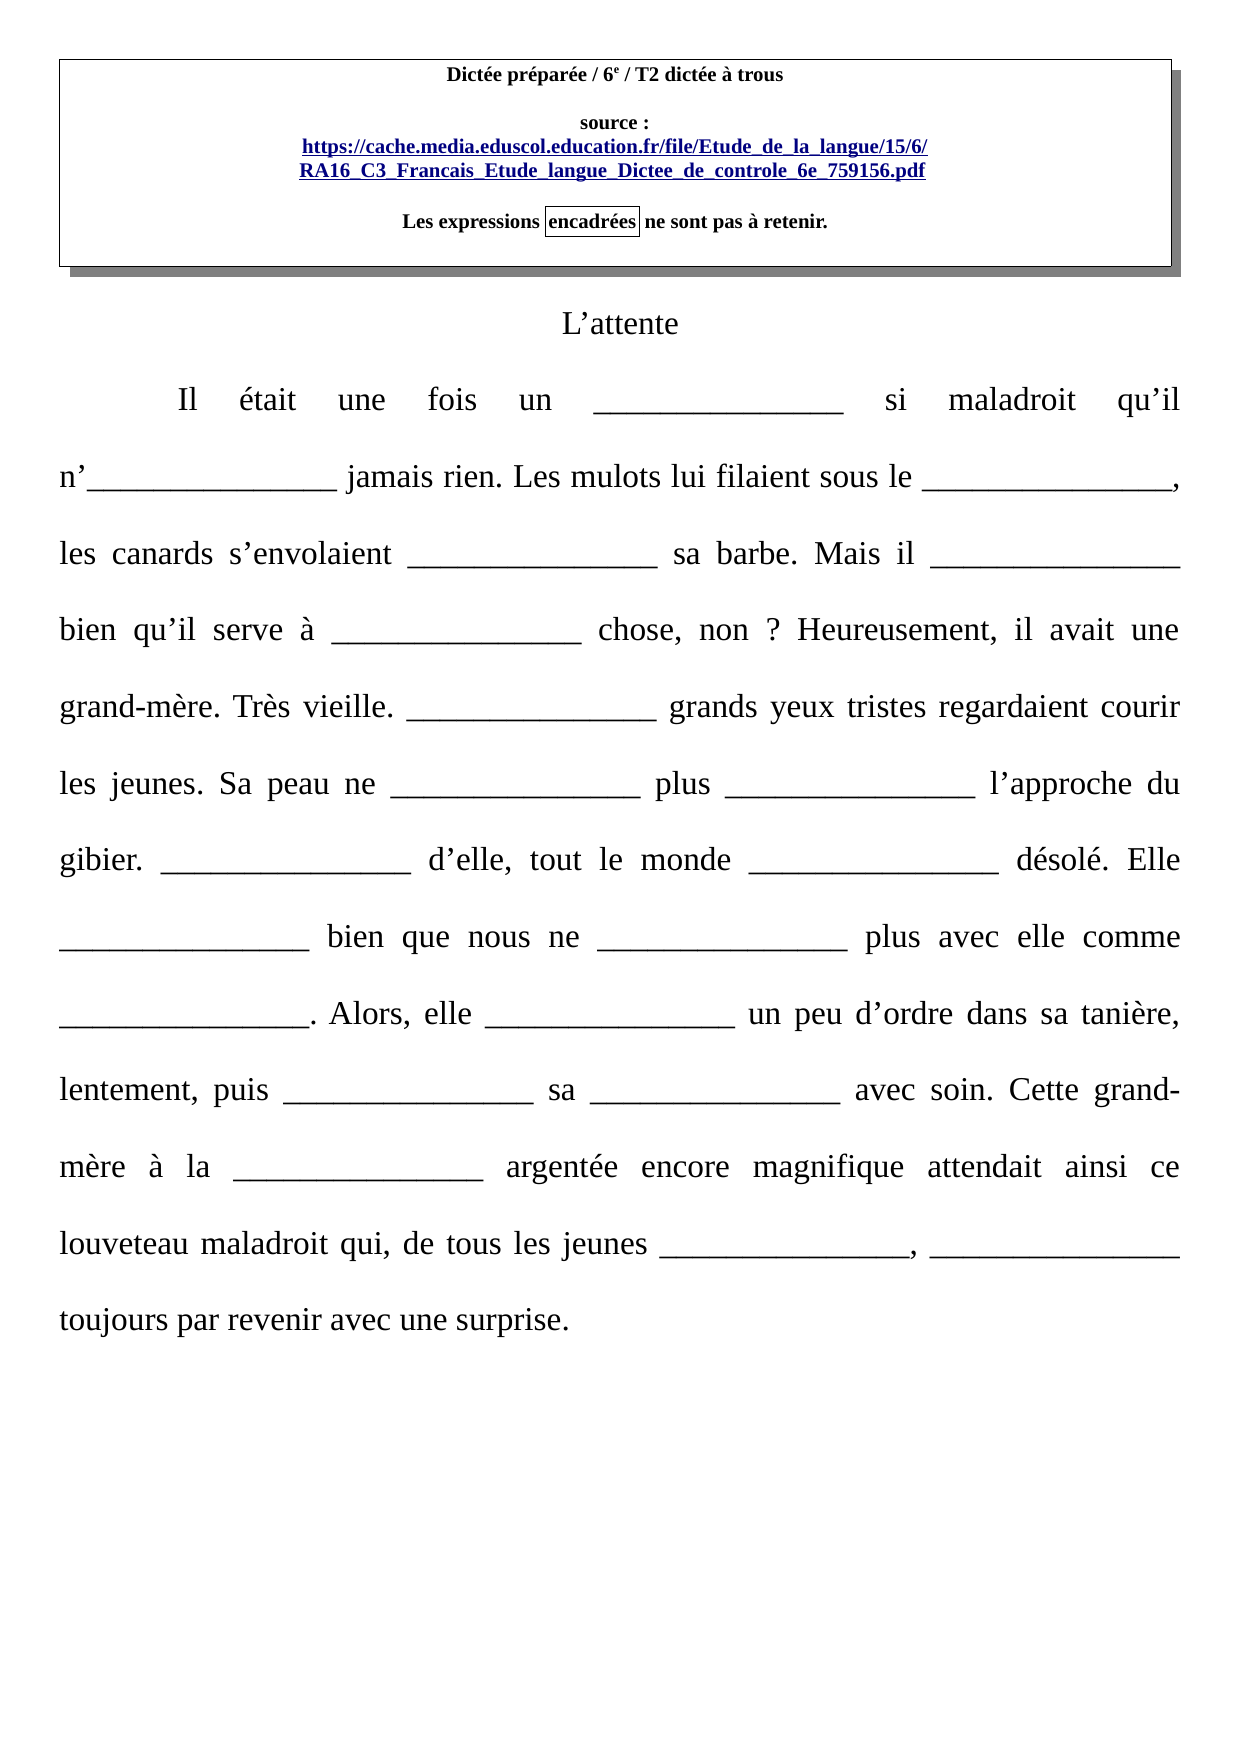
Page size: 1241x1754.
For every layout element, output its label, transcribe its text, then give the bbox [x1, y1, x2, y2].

text L’attente [59, 303, 1181, 341]
text Les expressions encadrées ne sont pas à retenir. [60, 203, 1171, 237]
text Dictée préparée / 6e / T2 dictée à trous [60, 60, 1171, 86]
text source : [60, 107, 1171, 131]
text Il était une fois un _______________ si maladroit qu’il n’_______________ jamais rien. Les mulots lui filaient sous le _______________, les canards s’envolaient _______________ sa barbe. Mais il _______________ bien qu’il serve à _______________ chose, non ? Heureusement, il avait une grand-mère. Très vieille. _______________ grands yeux tristes regardaient courir les jeunes. Sa peau ne _______________ plus _______________ l’approche du gibier. _______________ d’elle, tout le monde _______________ désolé. Elle _______________ bien que nous ne _______________ plus avec elle comme _______________. Alors, elle _______________ un peu d’ordre dans sa tanière, lentement, puis _______________ sa _______________ avec soin. Cette grand-mère à la _______________ argentée encore magnifique attendait ainsi ce louveteau maladroit qui, de tous les jeunes _______________, _______________ toujours par revenir avec une surprise. [59, 379, 1181, 1338]
text https://cache.media.eduscol.education.fr/file/Etude_de_la_langue/15/6/RA16_C3_Francais_Etude_langue_Dictee_de_controle_6e_759156.pdf [60, 131, 1171, 182]
